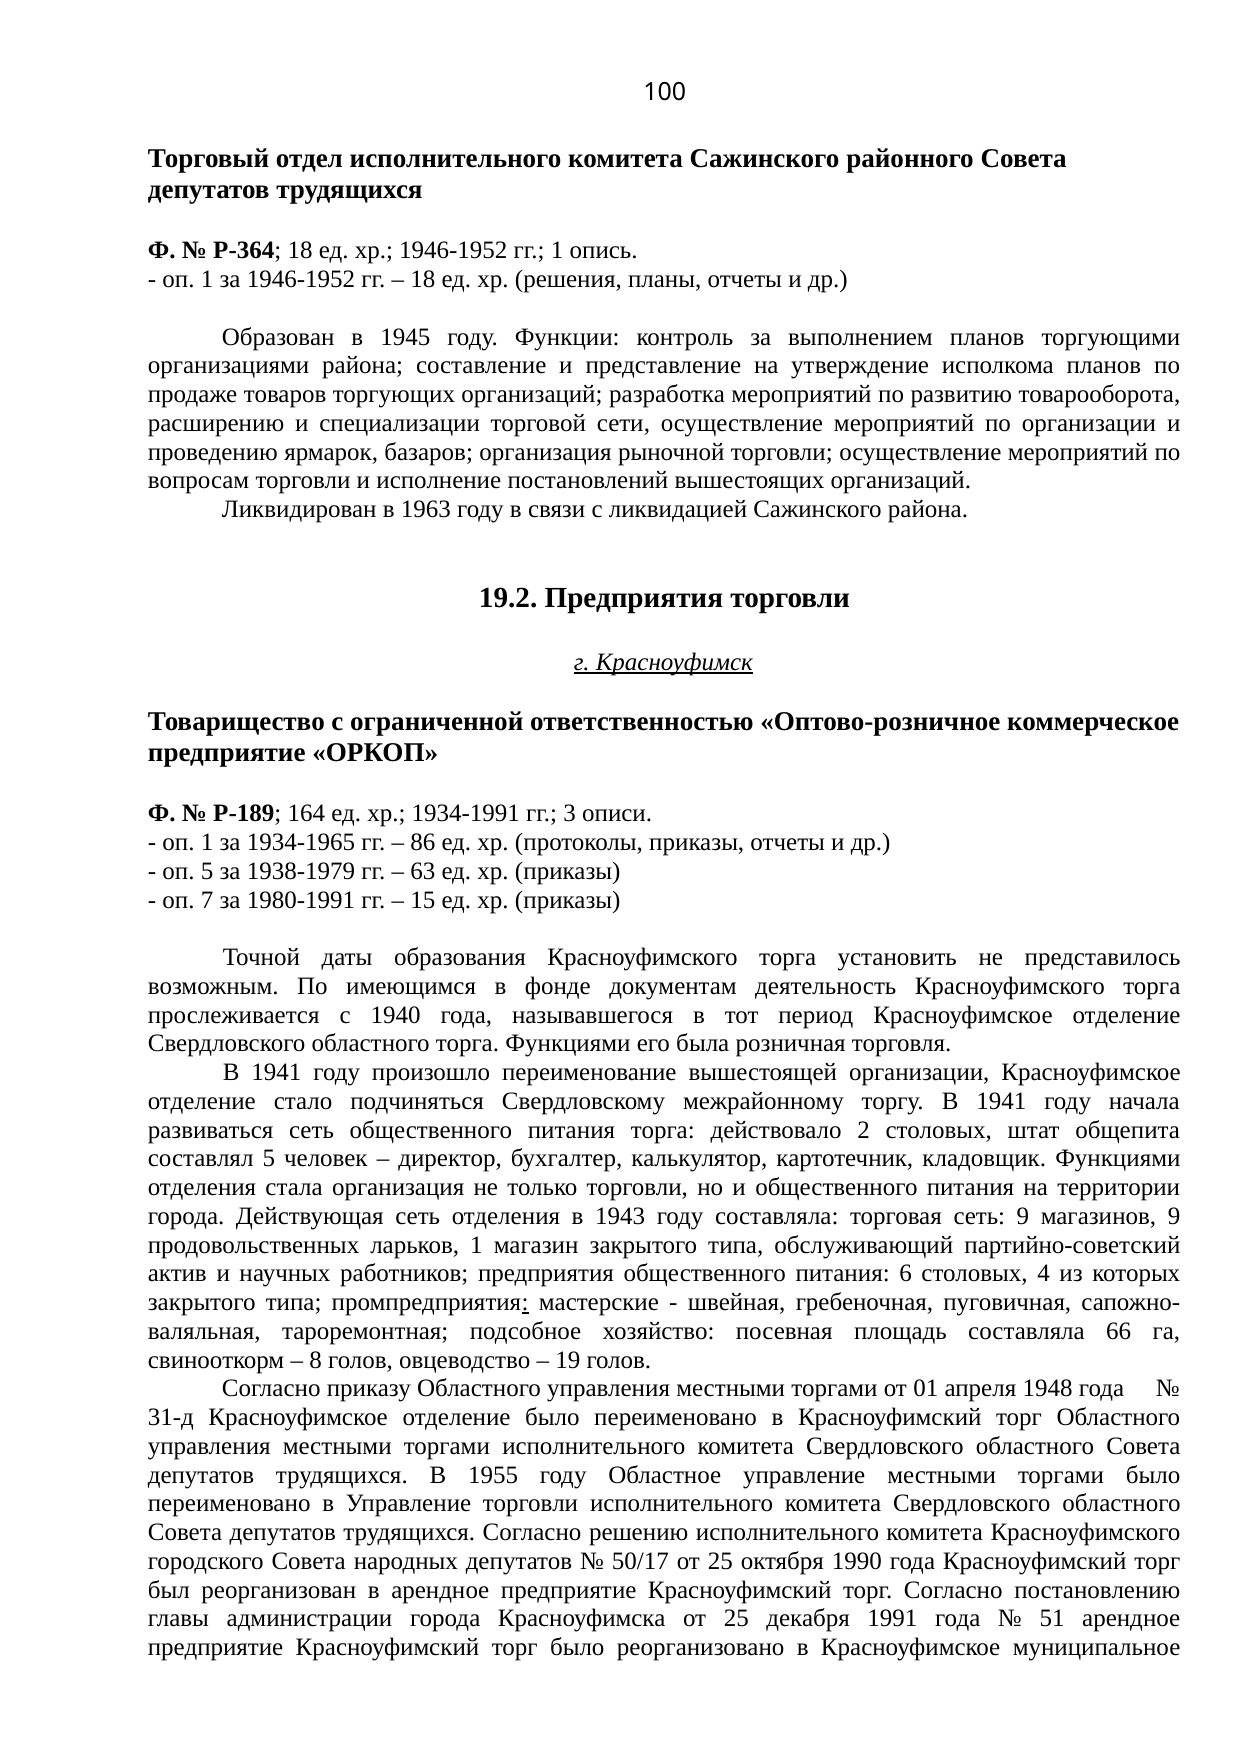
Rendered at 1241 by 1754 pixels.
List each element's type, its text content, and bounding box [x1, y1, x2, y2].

text Точной даты образования Красноуфимского торга установить не представилось возможным. По имеющимся в фонде документам деятельность Красноуфимского торга прослеживается с 1940 года, называвшегося в тот период Красноуфимское отделение Свердловского областного торга. Функциями его была розничная торговля. [148, 942, 1181, 1057]
text Ликвидирован в 1963 году в связи с ликвидацией Сажинского района. [148, 494, 1181, 523]
text 19.2. Предприятия торговли [148, 580, 1181, 614]
text - оп. 1 за 1946-1952 гг. – 18 ед. хр. (решения, планы, отчеты и др.) [148, 264, 1181, 293]
text Образован в 1945 году. Функции: контроль за выполнением планов торгующими организациями района; составление и представление на утверждение исполкома планов по продаже товаров торгующих организаций; разработка мероприятий по развитию товарооборота, расширению и специализации торговой сети, осуществление мероприятий по организации и проведению ярмарок, базаров; организация рыночной торговли; осуществление мероприятий по вопросам торговли и исполнение постановлений вышестоящих организаций. [148, 322, 1181, 494]
text Ф. № Р-189; 164 ед. хр.; 1934-1991 гг.; 3 описи. [148, 798, 1181, 827]
text Торговый отдел исполнительного комитета Сажинского районного Совета депутатов трудящихся [148, 142, 1181, 204]
text - оп. 7 за 1980-1991 гг. – 15 ед. хр. (приказы) [148, 885, 1181, 913]
text - оп. 1 за 1934-1965 гг. – 86 ед. хр. (протоколы, приказы, отчеты и др.) [148, 827, 1181, 856]
text - оп. 5 за 1938-1979 гг. – 63 ед. хр. (приказы) [148, 856, 1181, 885]
text Согласно приказу Областного управления местными торгами от 01 апреля 1948 года № 31-д Красноуфимское отделение было переименовано в Красноуфимский торг Областного управления местными торгами исполнительного комитета Свердловского областного Совета депутатов трудящихся. В 1955 году Областное управление местными торгами было переименовано в Управление торговли исполнительного комитета Свердловского областного Совета депутатов трудящихся. Согласно решению исполнительного комитета Красноуфимского городского Совета народных депутатов № 50/17 от 25 октября 1990 года Красноуфимский торг был реорганизован в арендное предприятие Красноуфимский торг. Согласно постановлению главы администрации города Красноуфимска от 25 декабря 1991 года № 51 арендное предприятие Красноуфимский торг было реорганизовано в Красноуфимское муниципальное [148, 1373, 1181, 1661]
text Товарищество с ограниченной ответственностью «Оптово-розничное коммерческое предприятие «ОРКОП» [148, 705, 1181, 767]
text В 1941 году произошло переименование вышестоящей организации, Красноуфимское отделение стало подчиняться Свердловскому межрайонному торгу. В 1941 году начала развиваться сеть общественного питания торга: действовало 2 столовых, штат общепита составлял 5 человек – директор, бухгалтер, калькулятор, картотечник, кладовщик. Функциями отделения стала организация не только торговли, но и общественного питания на территории города. Действующая сеть отделения в 1943 году составляла: торговая сеть: 9 магазинов, 9 продовольственных ларьков, 1 магазин закрытого типа, обслуживающий партийно-советский актив и научных работников; предприятия общественного питания: 6 столовых, 4 из которых закрытого типа; промпредприятия: мастерские - швейная, гребеночная, пуговичная, сапожно-валяльная, тароремонтная; подсобное хозяйство: посевная площадь составляла 66 га, свинооткорм – 8 голов, овцеводство – 19 голов. [148, 1057, 1181, 1373]
text Ф. № Р-364; 18 ед. хр.; 1946-1952 гг.; 1 опись. [148, 235, 1181, 264]
text г. Красноуфимск [148, 647, 1181, 676]
